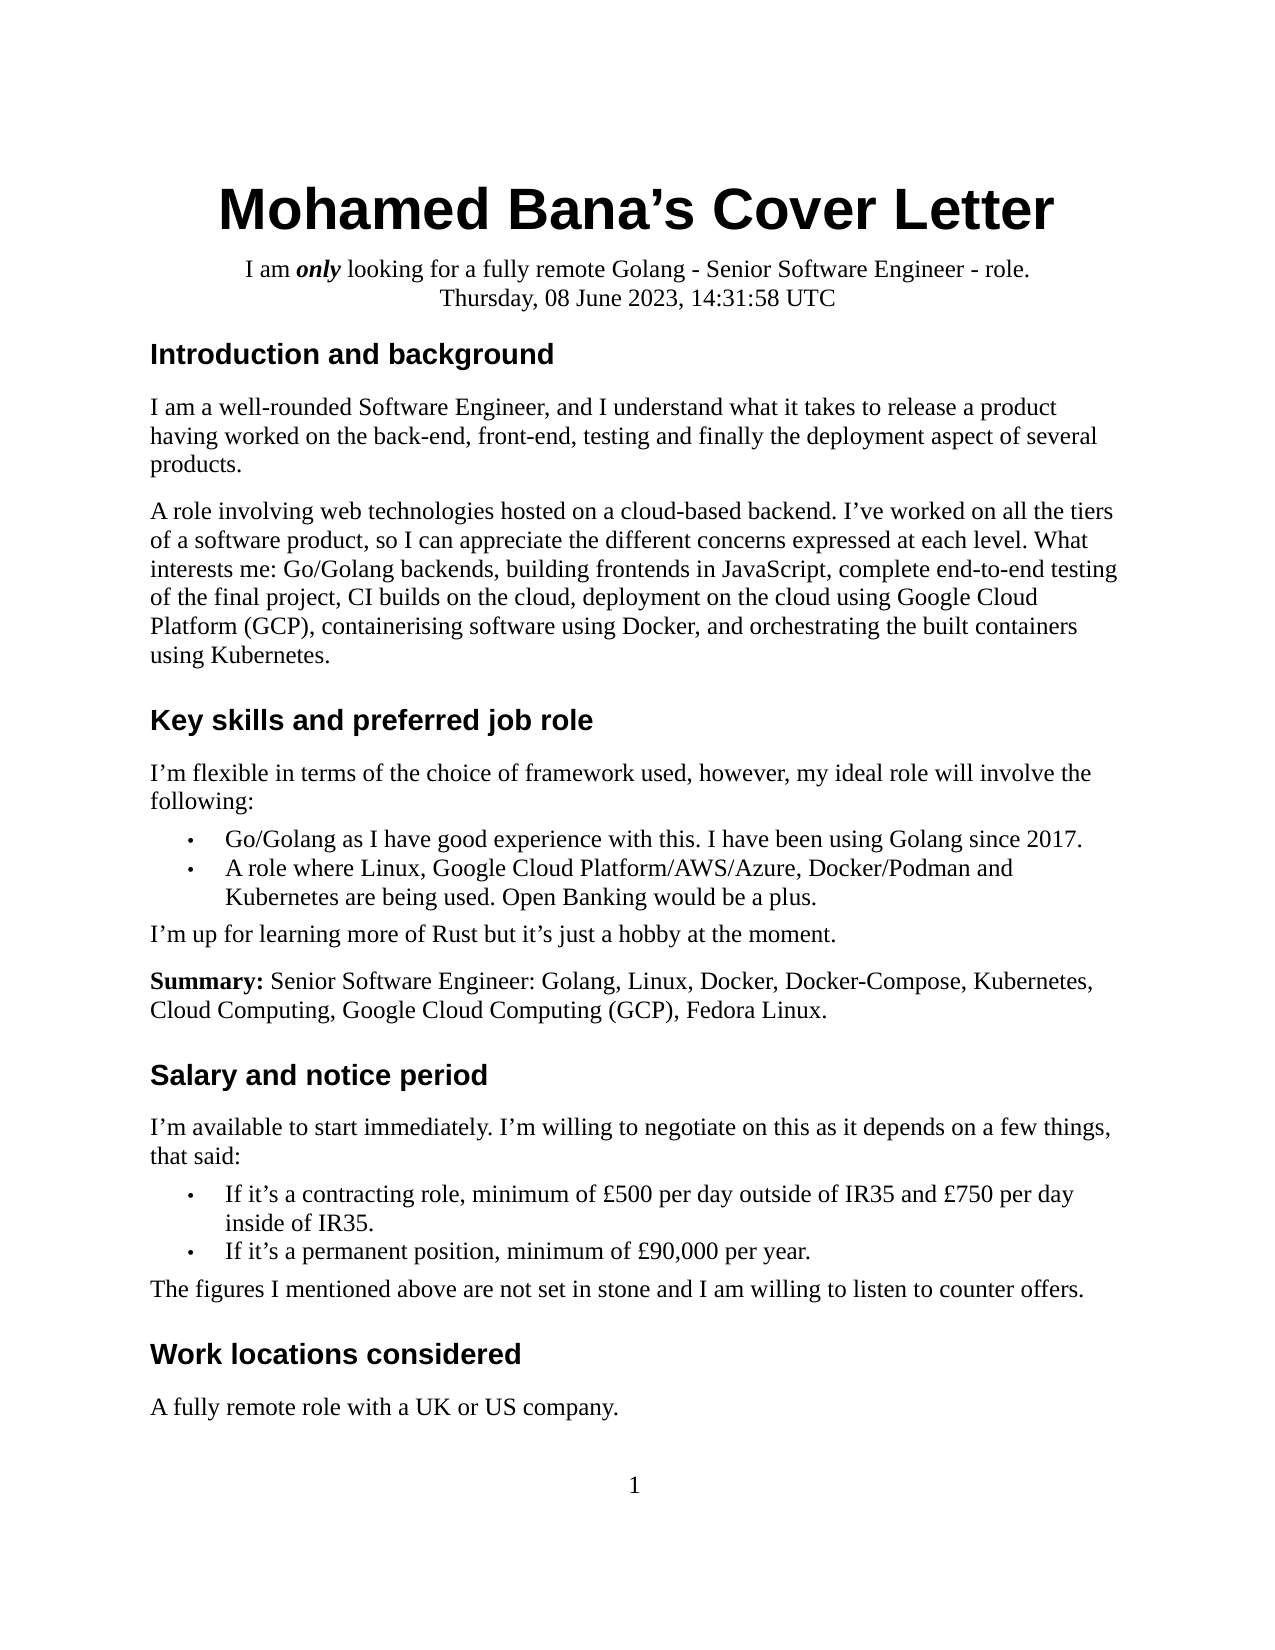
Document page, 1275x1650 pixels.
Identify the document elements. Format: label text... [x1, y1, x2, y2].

text I am a well-rounded Software Engineer, and I understand what it takes to release a product having worked on the back-end, front-end, testing and finally the deployment aspect of several products. [150, 392, 1125, 478]
text I’m flexible in terms of the choice of framework used, however, my ideal role will involve the following: [150, 758, 1125, 815]
subtitle Salary and notice period [150, 1057, 1125, 1091]
subtitle Introduction and background [150, 337, 1125, 371]
text I am only looking for a fully remote Golang - Senior Software Engineer - role. [150, 254, 1125, 283]
subtitle Work locations considered [150, 1337, 1125, 1370]
text I’m up for learning more of Rust but it’s just a hobby at the moment. [150, 919, 1125, 948]
text A fully remote role with a UK or US company. [150, 1392, 1125, 1421]
list If it’s a permanent position, minimum of £90,000 per year. [187, 1236, 1125, 1265]
text Summary: Senior Software Engineer: Golang, Linux, Docker, Docker-Compose, Kubernetes, Cloud Computing, Google Cloud Computing (GCP), Fedora Linux. [150, 966, 1125, 1023]
text The figures I mentioned above are not set in stone and I am willing to listen to counter offers. [150, 1274, 1125, 1303]
title Mohamed Bana’s Cover Letter [150, 175, 1125, 242]
list A role where Linux, Google Cloud Platform/AWS/Azure, Docker/Podman and Kubernetes are being used. Open Banking would be a plus. [187, 853, 1125, 910]
text Thursday, 08 June 2023, 14:31:58 UTC [150, 283, 1125, 312]
list Go/Golang as I have good experience with this. I have been using Golang since 2017. [187, 824, 1125, 853]
text A role involving web technologies hosted on a cloud-based backend. I’ve worked on all the tiers of a software product, so I can appreciate the different concerns expressed at each level. What interests me: Go/Golang backends, building frontends in JavaScript, complete end-to-end testing of the final project, CI builds on the cloud, deployment on the cloud using Google Cloud Platform (GCP), containerising software using Docker, and orchestrating the built containers using Kubernetes. [150, 496, 1125, 669]
text I’m available to start immediately. I’m willing to negotiate on this as it depends on a few things, that said: [150, 1112, 1125, 1170]
subtitle Key skills and preferred job role [150, 703, 1125, 736]
list If it’s a contracting role, minimum of £500 per day outside of IR35 and £750 per day inside of IR35. [187, 1179, 1125, 1236]
